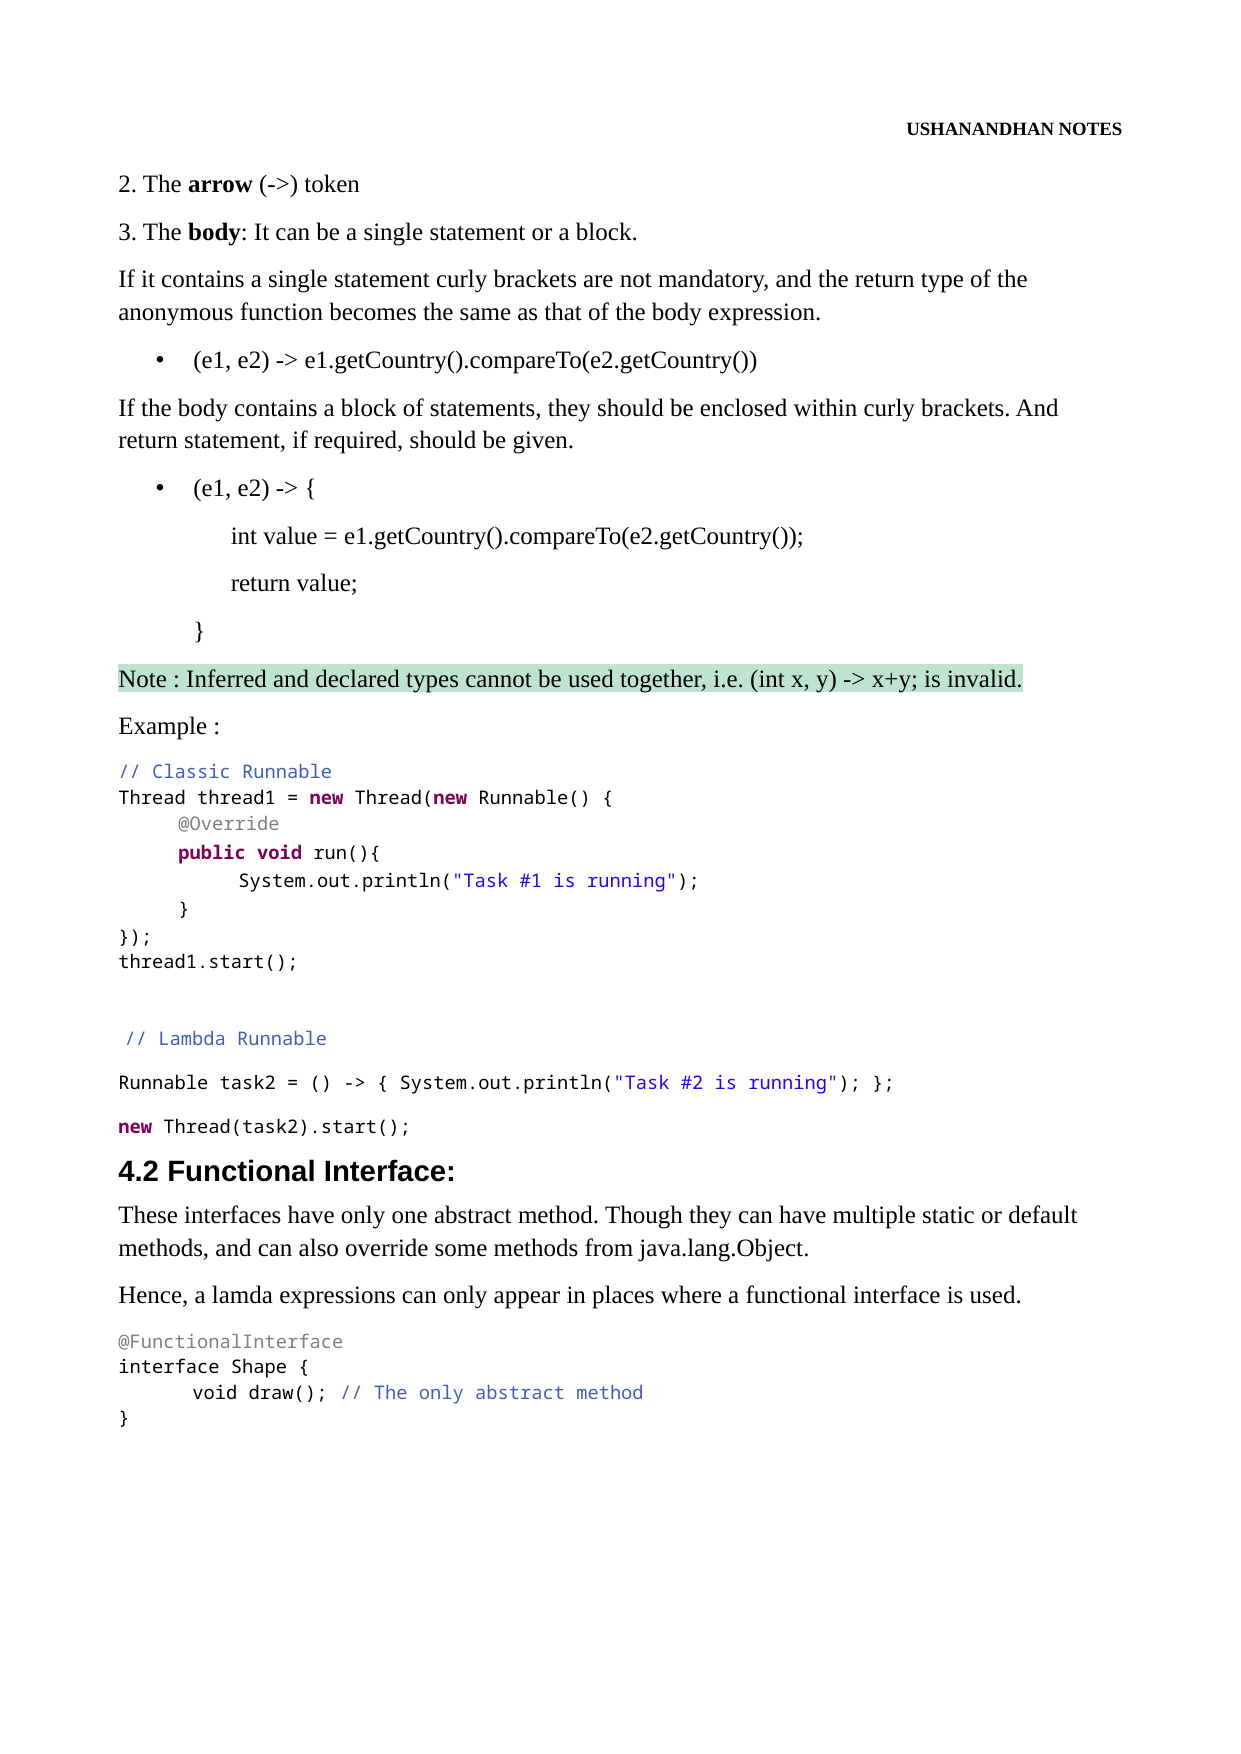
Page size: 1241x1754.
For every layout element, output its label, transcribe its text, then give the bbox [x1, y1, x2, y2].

text }); [118, 923, 1122, 949]
subtitle 4.2 Functional Interface: [118, 1153, 1122, 1187]
text Example : [118, 711, 1122, 740]
text 2. The arrow (->) token [118, 169, 1122, 198]
text void draw(); // The only abstract method [118, 1379, 1122, 1404]
text If it contains a single statement curly brackets are not mandatory, and the return type of the anonymous function becomes the same as that of the body expression. [118, 264, 1122, 326]
text } [118, 895, 1122, 923]
list int value = e1.getCountry().compareTo(e2.getCountry()); [193, 521, 1122, 549]
text new Thread(task2).start(); [118, 1113, 1122, 1139]
text // Classic Runnable [118, 759, 1122, 784]
text Hence, a lamda expressions can only appear in places where a functional interface is used. [118, 1280, 1122, 1309]
text System.out.println("Task #1 is running"); [118, 867, 1122, 895]
text @FunctionalInterface [118, 1328, 1122, 1353]
text If the body contains a block of statements, they should be enclosed within curly brackets. And return statement, if required, should be given. [118, 393, 1122, 454]
text // Lambda Runnable [118, 1022, 1122, 1051]
list } [156, 616, 1122, 645]
text These interfaces have only one abstract method. Though they can have multiple static or default methods, and can also override some methods from java.lang.Object. [118, 1200, 1122, 1261]
list (e1, e2) -> { [156, 473, 1122, 502]
text thread1.start(); [118, 949, 1122, 974]
text Runnable task2 = () -> { System.out.println("Task #2 is running"); }; [118, 1069, 1122, 1095]
text } [118, 1404, 1122, 1430]
text public void run(){ [118, 838, 1122, 867]
list (e1, e2) -> e1.getCountry().compareTo(e2.getCountry()) [156, 345, 1122, 374]
text interface Shape { [118, 1353, 1122, 1379]
text Note : Inferred and declared types cannot be used together, i.e. (int x, y) -> x+y; is invalid. [118, 664, 1122, 692]
text 3. The body: It can be a single statement or a block. [118, 217, 1122, 246]
text @Override [118, 810, 1122, 838]
list return value; [193, 568, 1122, 597]
text Thread thread1 = new Thread(new Runnable() { [118, 784, 1122, 810]
